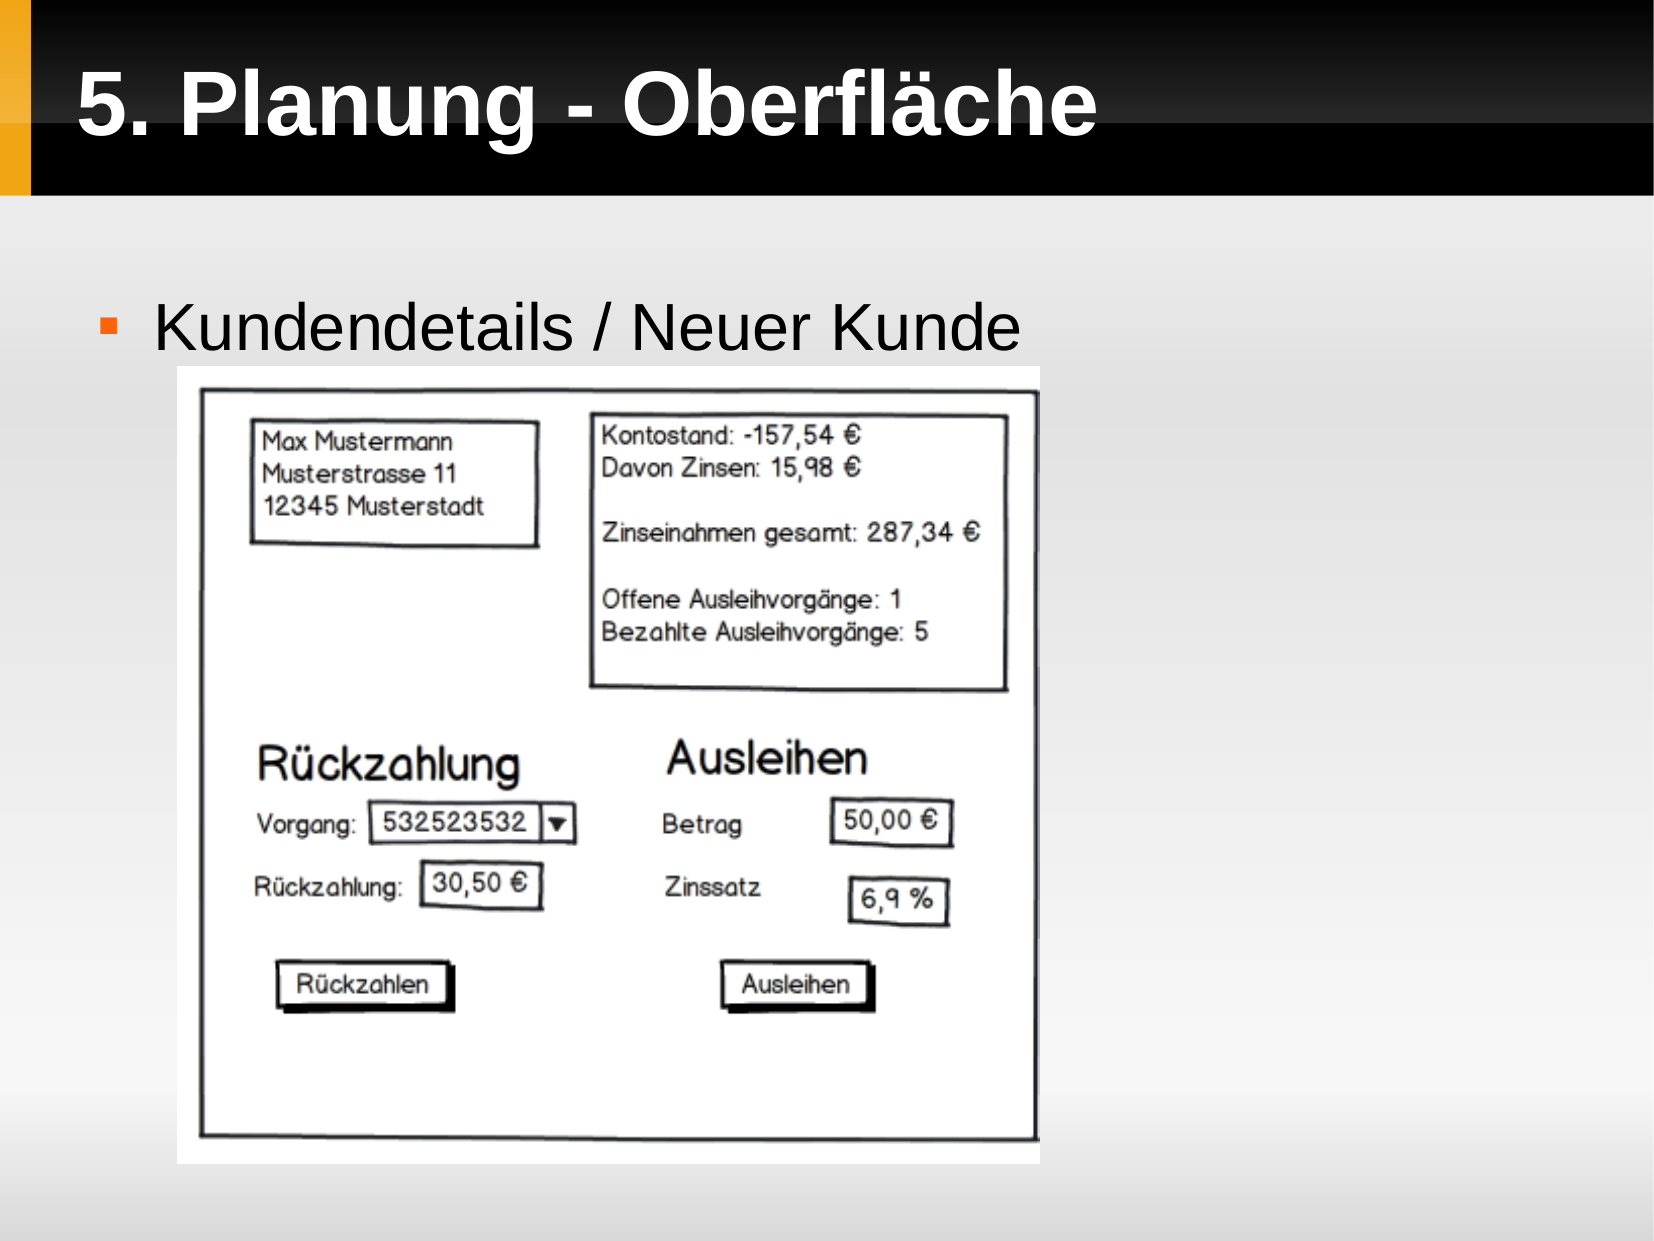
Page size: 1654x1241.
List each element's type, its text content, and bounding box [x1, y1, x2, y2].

title 5. Planung - Oberfläche [76, 0, 1565, 208]
picture [0, 0, 1654, 1241]
list Kundendetails / Neuer Kunde [82, 290, 1571, 1109]
